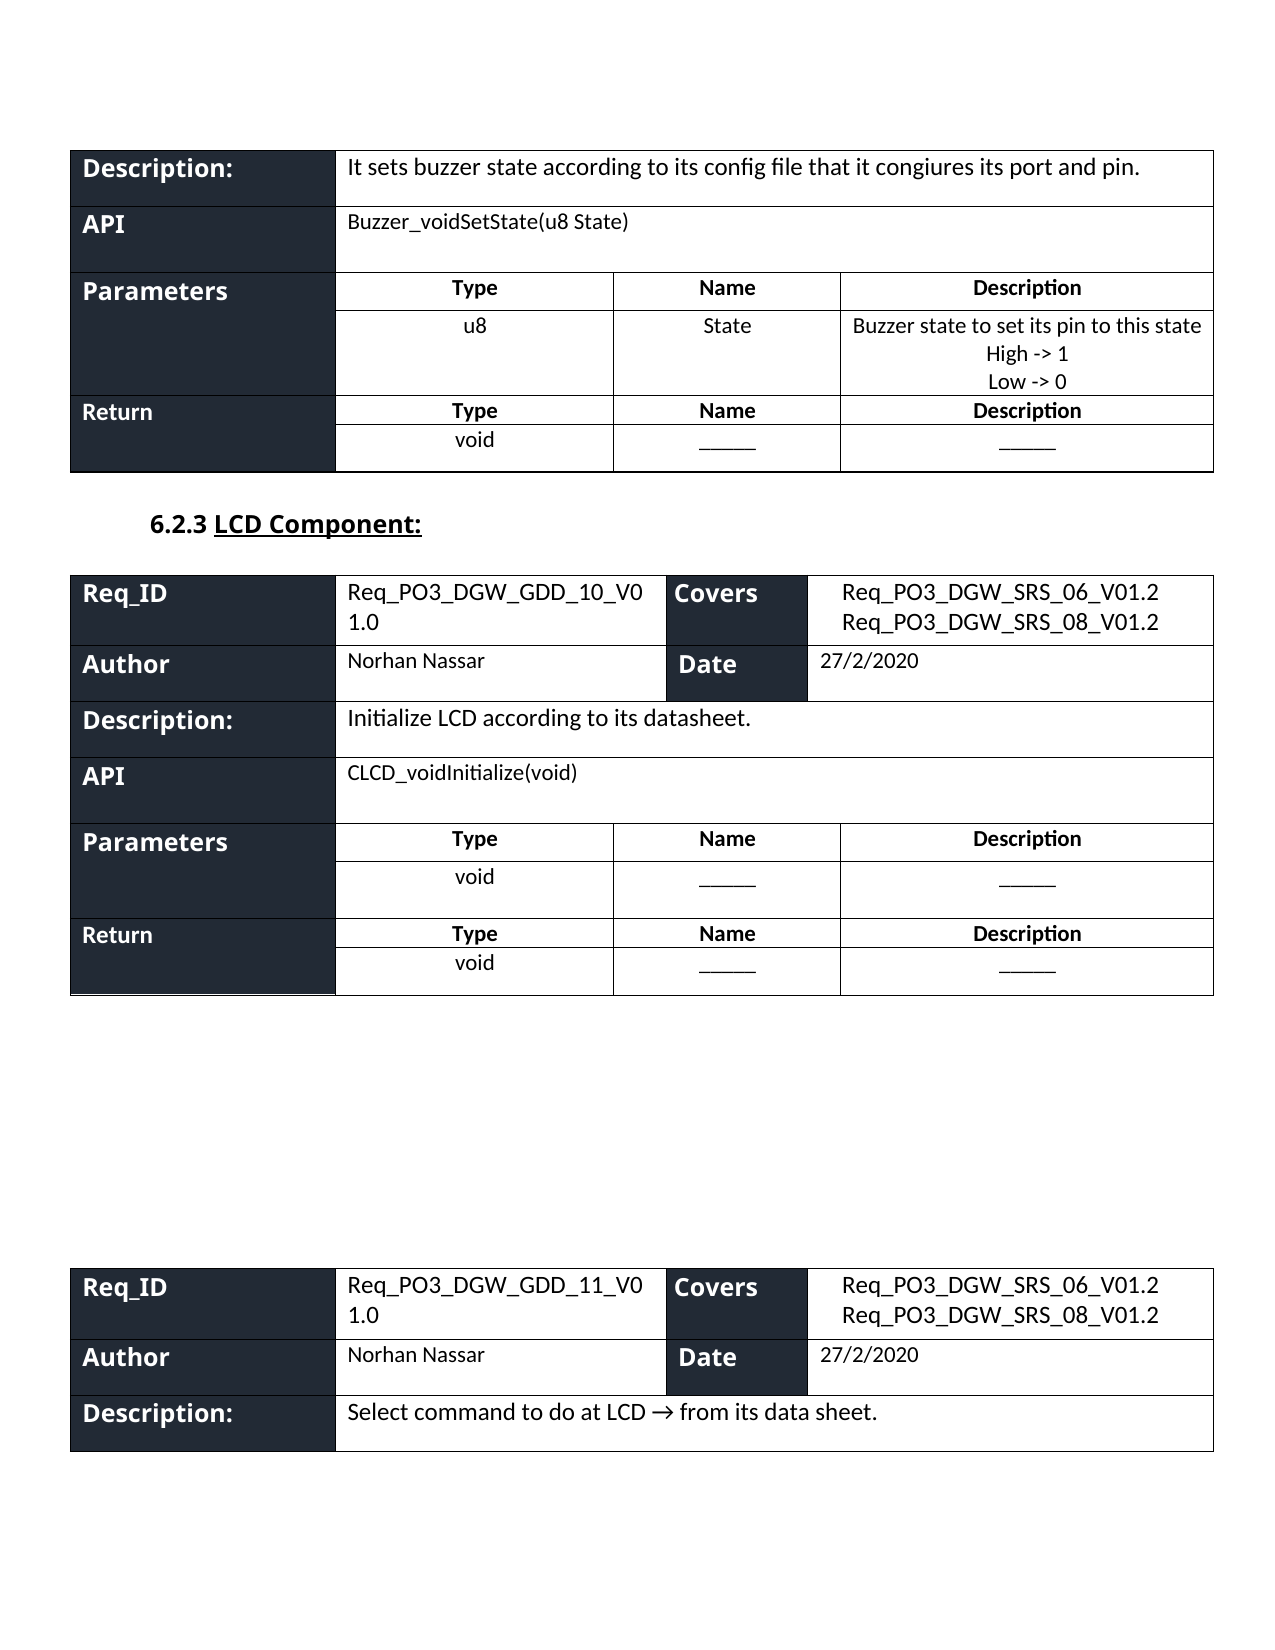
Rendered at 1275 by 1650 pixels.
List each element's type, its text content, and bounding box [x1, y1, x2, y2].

table_cell Type [336, 919, 613, 947]
table_cell Description: [71, 702, 335, 757]
table_cell Return [71, 919, 335, 994]
table_cell _____ [614, 948, 840, 994]
table_cell Date [667, 1340, 807, 1395]
table_cell Description [841, 919, 1213, 947]
table_cell _____ [841, 425, 1213, 471]
table_cell void [336, 425, 613, 471]
table_cell _____ [841, 862, 1213, 918]
table_cell 27/2/2020 [808, 1340, 1213, 1395]
table_cell Date [667, 646, 807, 701]
table_cell Description [841, 824, 1213, 861]
table_cell Norhan Nassar [336, 646, 666, 701]
table_header Req_ID [71, 1269, 335, 1339]
table_cell void [336, 948, 613, 994]
table_cell API [71, 758, 335, 823]
table_cell Name [614, 273, 840, 310]
table_header Req_ID [71, 576, 335, 645]
table_cell Return [71, 396, 335, 471]
table_cell Name [614, 919, 840, 947]
table_cell void [336, 862, 613, 918]
table_cell Type [336, 824, 613, 861]
table_cell Author [71, 1340, 335, 1395]
table_cell Buzzer state to set its pin to this state High -> 1 Low -> 0 [841, 311, 1213, 395]
text 6.2.3 LCD Component: [150, 506, 1125, 541]
table_cell State [614, 311, 840, 395]
table_cell Initialize LCD according to its datasheet. [336, 702, 1213, 757]
table_header [808, 1269, 841, 1339]
table_cell Description [841, 273, 1213, 310]
table_cell _____ [614, 425, 840, 471]
table_cell CLCD_voidInitialize(void) [336, 758, 1213, 823]
table_header Covers [667, 576, 807, 645]
table_cell Select command to do at LCD → from its data sheet. [336, 1396, 1213, 1451]
table_header Req_PO3_DGW_SRS_06_V01.2 Req_PO3_DGW_SRS_08_V01.2 [841, 1269, 1213, 1339]
table_header [808, 576, 841, 645]
table_cell API [71, 207, 335, 272]
table_cell Parameters [71, 824, 335, 918]
table_cell Norhan Nassar [336, 1340, 666, 1395]
table_header Req_PO3_DGW_GDD_11_V01.0 [336, 1269, 666, 1339]
table_cell Name [614, 824, 840, 861]
table_cell u8 [336, 311, 613, 395]
table_cell Author [71, 646, 335, 701]
table_cell Parameters [71, 273, 335, 395]
table_cell Name [614, 396, 840, 424]
table_cell _____ [614, 862, 840, 918]
table_cell Type [336, 396, 613, 424]
table_cell Description: [71, 1396, 335, 1451]
table_cell _____ [841, 948, 1213, 994]
table_cell 27/2/2020 [808, 646, 1213, 701]
table_cell Description: [71, 151, 335, 206]
table_cell Buzzer_voidSetState(u8 State) [336, 207, 1213, 272]
table_header Req_PO3_DGW_SRS_06_V01.2 Req_PO3_DGW_SRS_08_V01.2 [841, 576, 1213, 645]
table_header Req_PO3_DGW_GDD_10_V01.0 [336, 576, 666, 645]
table_cell Description [841, 396, 1213, 424]
table_cell It sets buzzer state according to its config file that it congiures its port and pin. [336, 151, 1213, 206]
table_header Covers [667, 1269, 807, 1339]
table_cell Type [336, 273, 613, 310]
